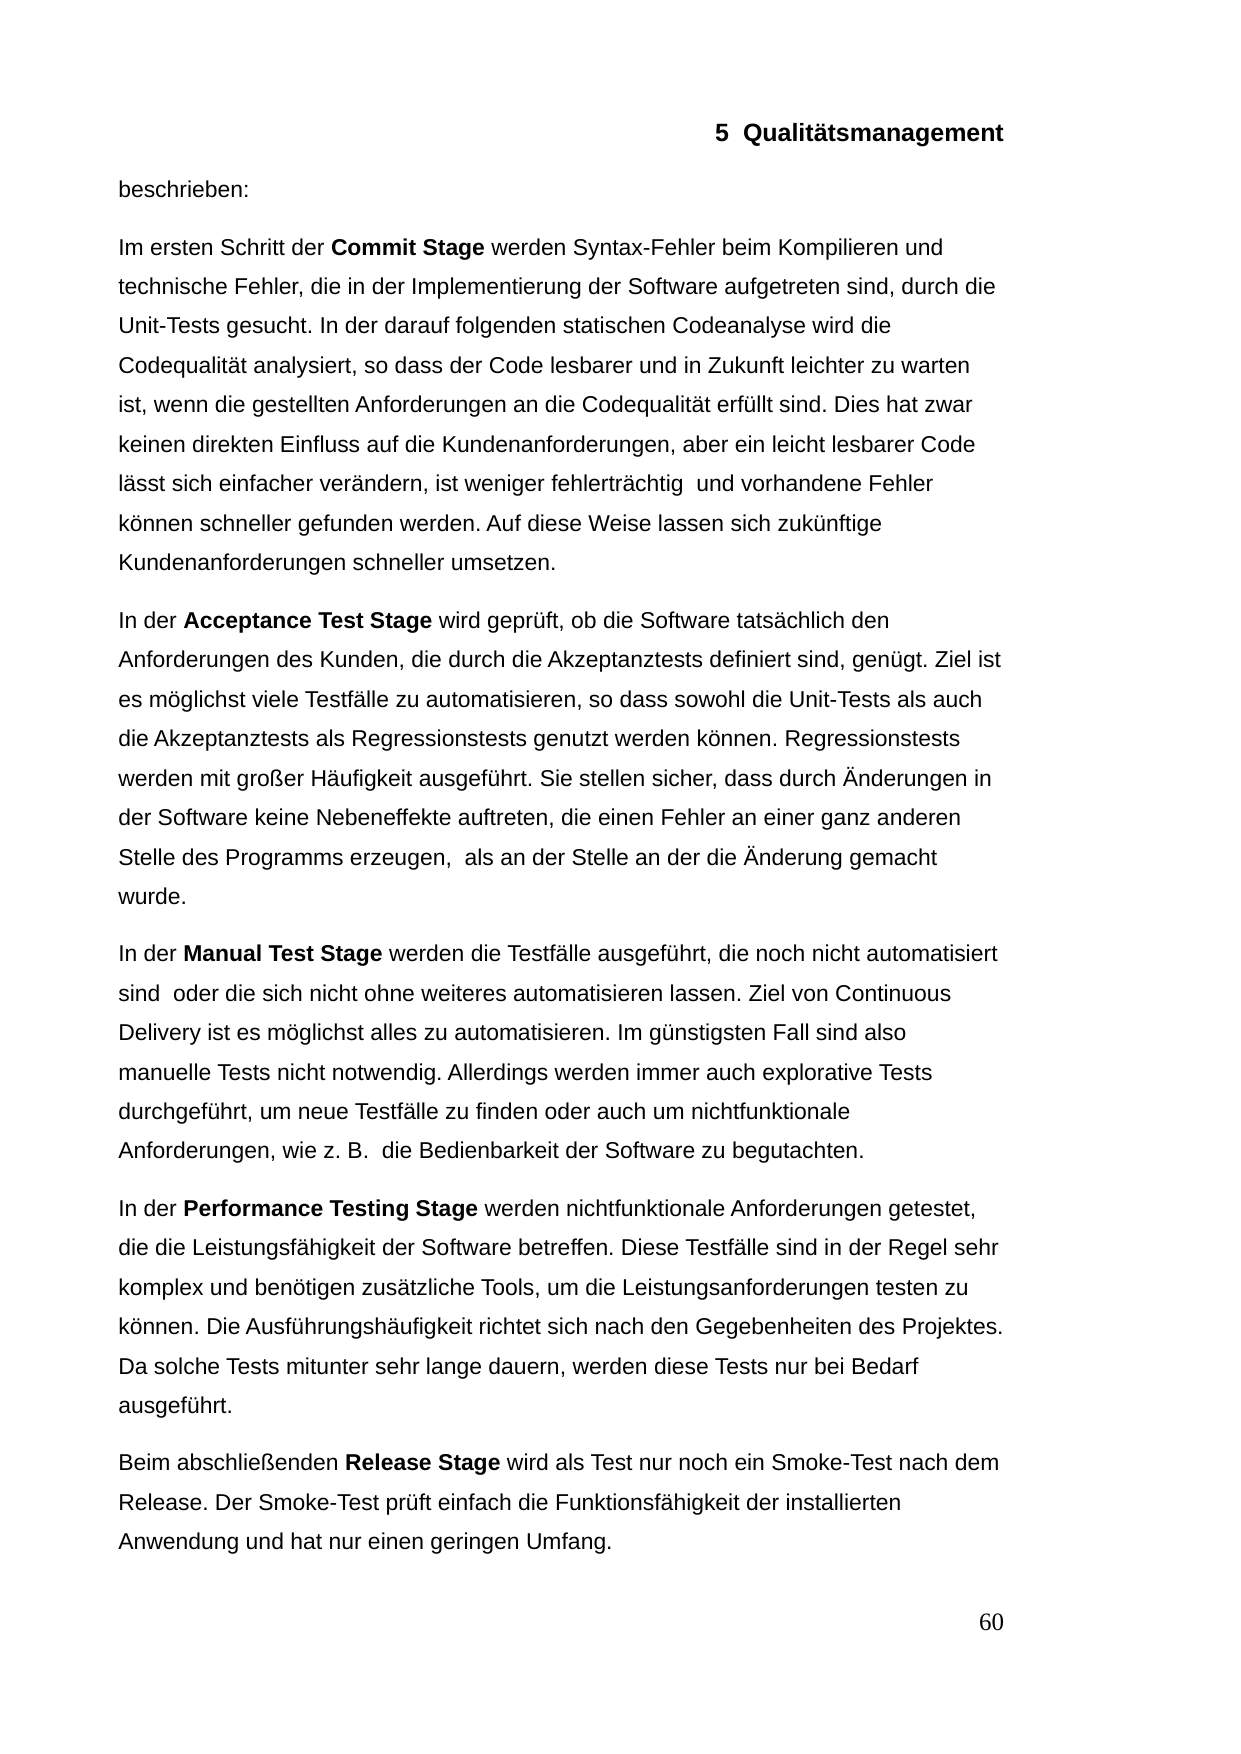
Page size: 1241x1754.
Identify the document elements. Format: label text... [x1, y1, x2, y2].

text beschrieben: [118, 176, 1004, 203]
text Im ersten Schritt der Commit Stage werden Syntax-Fehler beim Kompilieren und technische Fehler, die in der Implementierung der Software aufgetreten sind, durch die Unit-Tests gesucht. In der darauf folgenden statischen Codeanalyse wird die Codequalität analysiert, so dass der Code lesbarer und in Zukunft leichter zu warten ist, wenn die gestellten Anforderungen an die Codequalität erfüllt sind. Dies hat zwar keinen direkten Einfluss auf die Kundenanforderungen, aber ein leicht lesbarer Code lässt sich einfacher verändern, ist weniger fehlerträchtig und vorhandene Fehler können schneller gefunden werden. Auf diese Weise lassen sich zukünftige Kundenanforderungen schneller umsetzen. [118, 233, 1004, 576]
text Beim abschließenden Release Stage wird als Test nur noch ein Smoke-Test nach dem Release. Der Smoke-Test prüft einfach die Funktionsfähigkeit der installierten Anwendung und hat nur einen geringen Umfang. [118, 1449, 1004, 1554]
text In der Acceptance Test Stage wird geprüft, ob die Software tatsächlich den Anforderungen des Kunden, die durch die Akzeptanztests definiert sind, genügt. Ziel ist es möglichst viele Testfälle zu automatisieren, so dass sowohl die Unit-Tests als auch die Akzeptanztests als Regressionstests genutzt werden können. Regressionstests werden mit großer Häufigkeit ausgeführt. Sie stellen sicher, dass durch Änderungen in der Software keine Nebeneffekte auftreten, die einen Fehler an einer ganz anderen Stelle des Programms erzeugen, als an der Stelle an der die Änderung gemacht wurde. [118, 607, 1004, 909]
text In der Performance Testing Stage werden nichtfunktionale Anforderungen getestet, die die Leistungsfähigkeit der Software betreffen. Diese Testfälle sind in der Regel sehr komplex und benötigen zusätzliche Tools, um die Leistungsanforderungen testen zu können. Die Ausführungshäufigkeit richtet sich nach den Gegebenheiten des Projektes. Da solche Tests mitunter sehr lange dauern, werden diese Tests nur bei Bedarf ausgeführt. [118, 1195, 1004, 1418]
text In der Manual Test Stage werden die Testfälle ausgeführt, die noch nicht automatisiert sind oder die sich nicht ohne weiteres automatisieren lassen. Ziel von Continuous Delivery ist es möglichst alles zu automatisieren. Im günstigsten Fall sind also manuelle Tests nicht notwendig. Allerdings werden immer auch explorative Tests durchgeführt, um neue Testfälle zu finden oder auch um nichtfunktionale Anforderungen, wie z. B. die Bedienbarkeit der Software zu begutachten. [118, 940, 1004, 1164]
